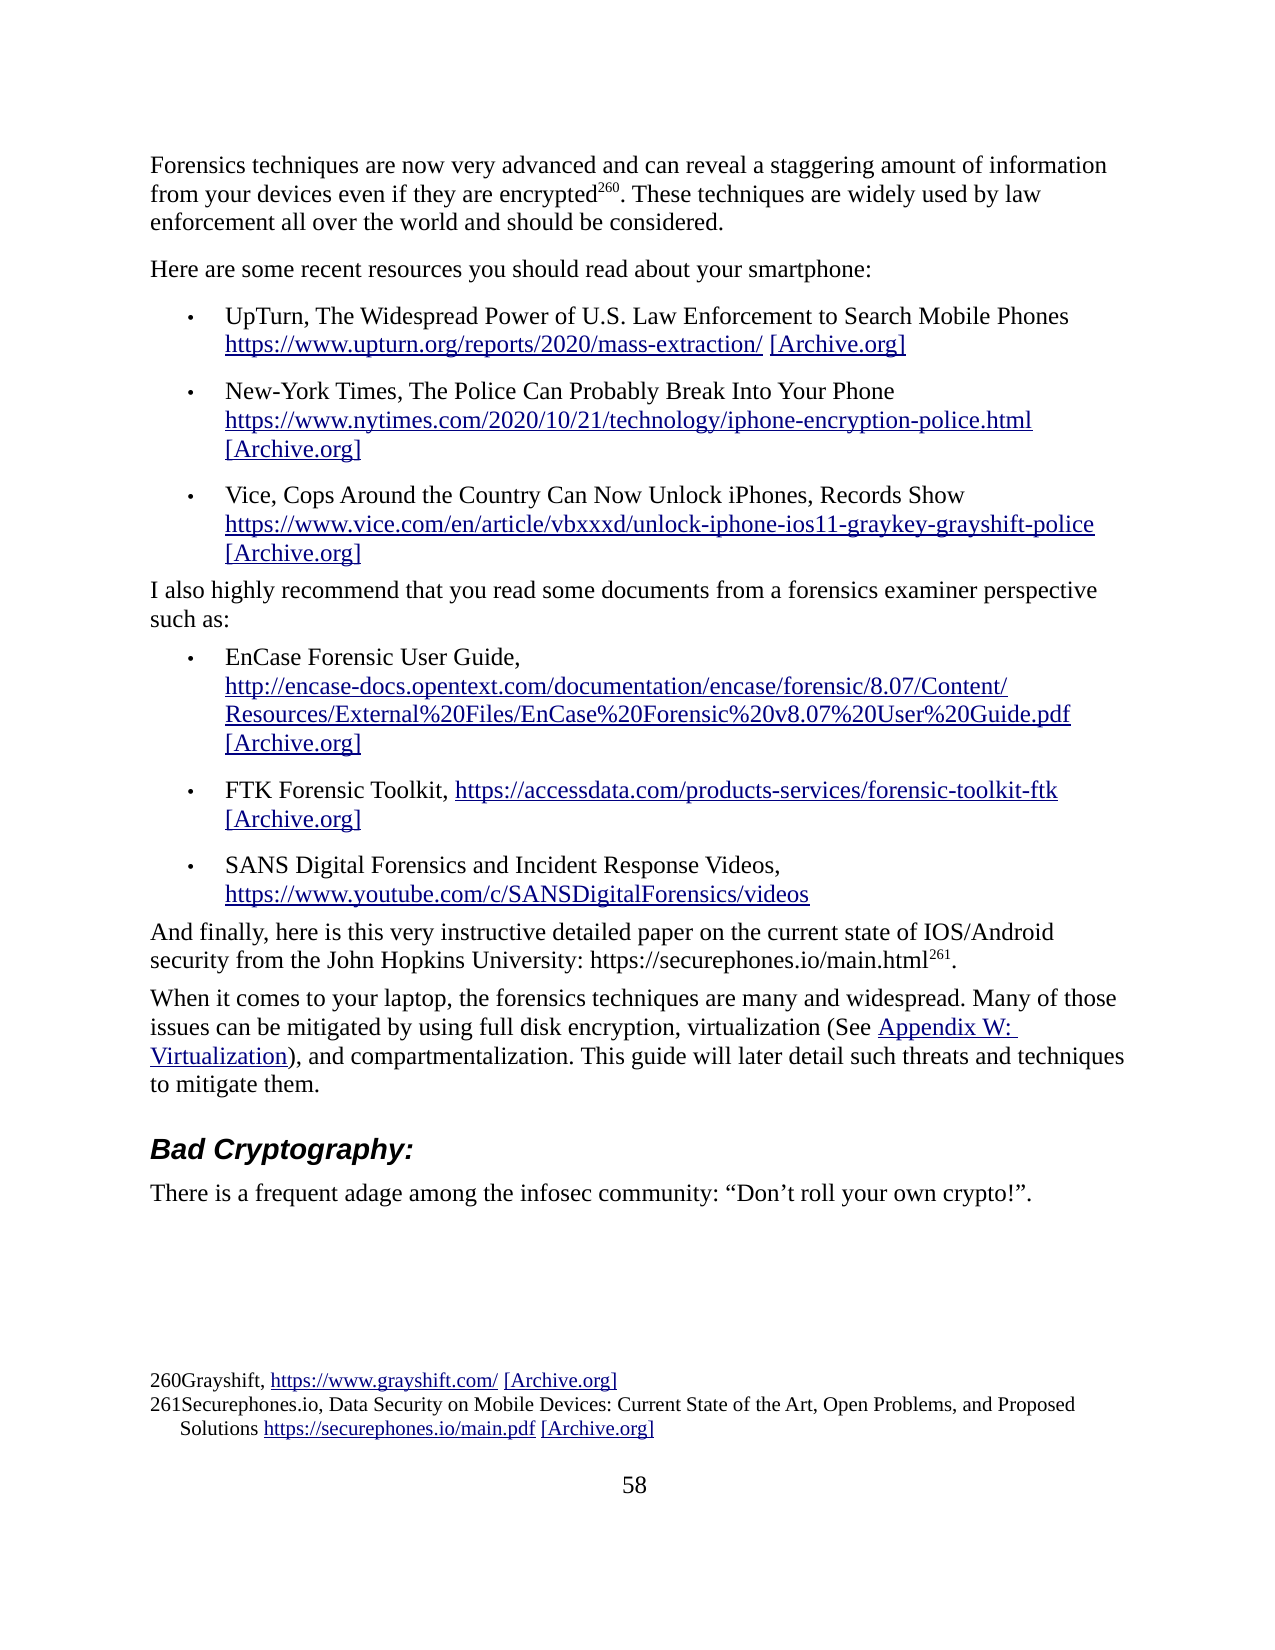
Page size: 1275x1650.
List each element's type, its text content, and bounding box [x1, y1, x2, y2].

text Forensics techniques are now very advanced and can reveal a staggering amount of information from your devices even if they are encrypted. These techniques are widely used by law enforcement all over the world and should be considered. [150, 150, 1125, 236]
subtitle Bad Cryptography: [150, 1132, 1125, 1166]
list Vice, Cops Around the Country Can Now Unlock iPhones, Records Show https://www.vice.com/en/article/vbxxxd/unlock-iphone-ios11-graykey-grayshift-police [Archive.org] [187, 480, 1125, 567]
list FTK Forensic Toolkit, https://accessdata.com/products-services/forensic-toolkit-ftk [Archive.org] [187, 775, 1125, 832]
text I also highly recommend that you read some documents from a forensics examiner perspective such as: [150, 576, 1125, 633]
list SANS Digital Forensics and Incident Response Videos, https://www.youtube.com/c/SANSDigitalForensics/videos [187, 850, 1125, 908]
list EnCase Forensic User Guide, http://encase-docs.opentext.com/documentation/encase/forensic/8.07/Content/Resources/External%20Files/EnCase%20Forensic%20v8.07%20User%20Guide.pdf [Archive.org] [187, 642, 1125, 757]
text There is a frequent adage among the infosec community: “Don’t roll your own crypto!”. [150, 1178, 1125, 1207]
list UpTurn, The Widespread Power of U.S. Law Enforcement to Search Mobile Phones https://www.upturn.org/reports/2020/mass-extraction/ [Archive.org] [187, 301, 1125, 358]
text Here are some recent resources you should read about your smartphone: [150, 254, 1125, 283]
text When it comes to your laptop, the forensics techniques are many and widespread. Many of those issues can be mitigated by using full disk encryption, virtualization (See Appendix W: Virtualization), and compartmentalization. This guide will later detail such threats and techniques to mitigate them. [150, 983, 1125, 1098]
list New-York Times, The Police Can Probably Break Into Your Phone https://www.nytimes.com/2020/10/21/technology/iphone-encryption-police.html [Archive.org] [187, 376, 1125, 462]
text Grayshift, https://www.grayshift.com/ [Archive.org] [150, 1368, 1125, 1392]
text Securephones.io, Data Security on Mobile Devices: Current State of the Art, Open Problems, and Proposed Solutions https://securephones.io/main.pdf [Archive.org] [150, 1392, 1125, 1440]
text And finally, here is this very instructive detailed paper on the current state of IOS/Android security from the John Hopkins University: https://securephones.io/main.html. [150, 917, 1125, 974]
